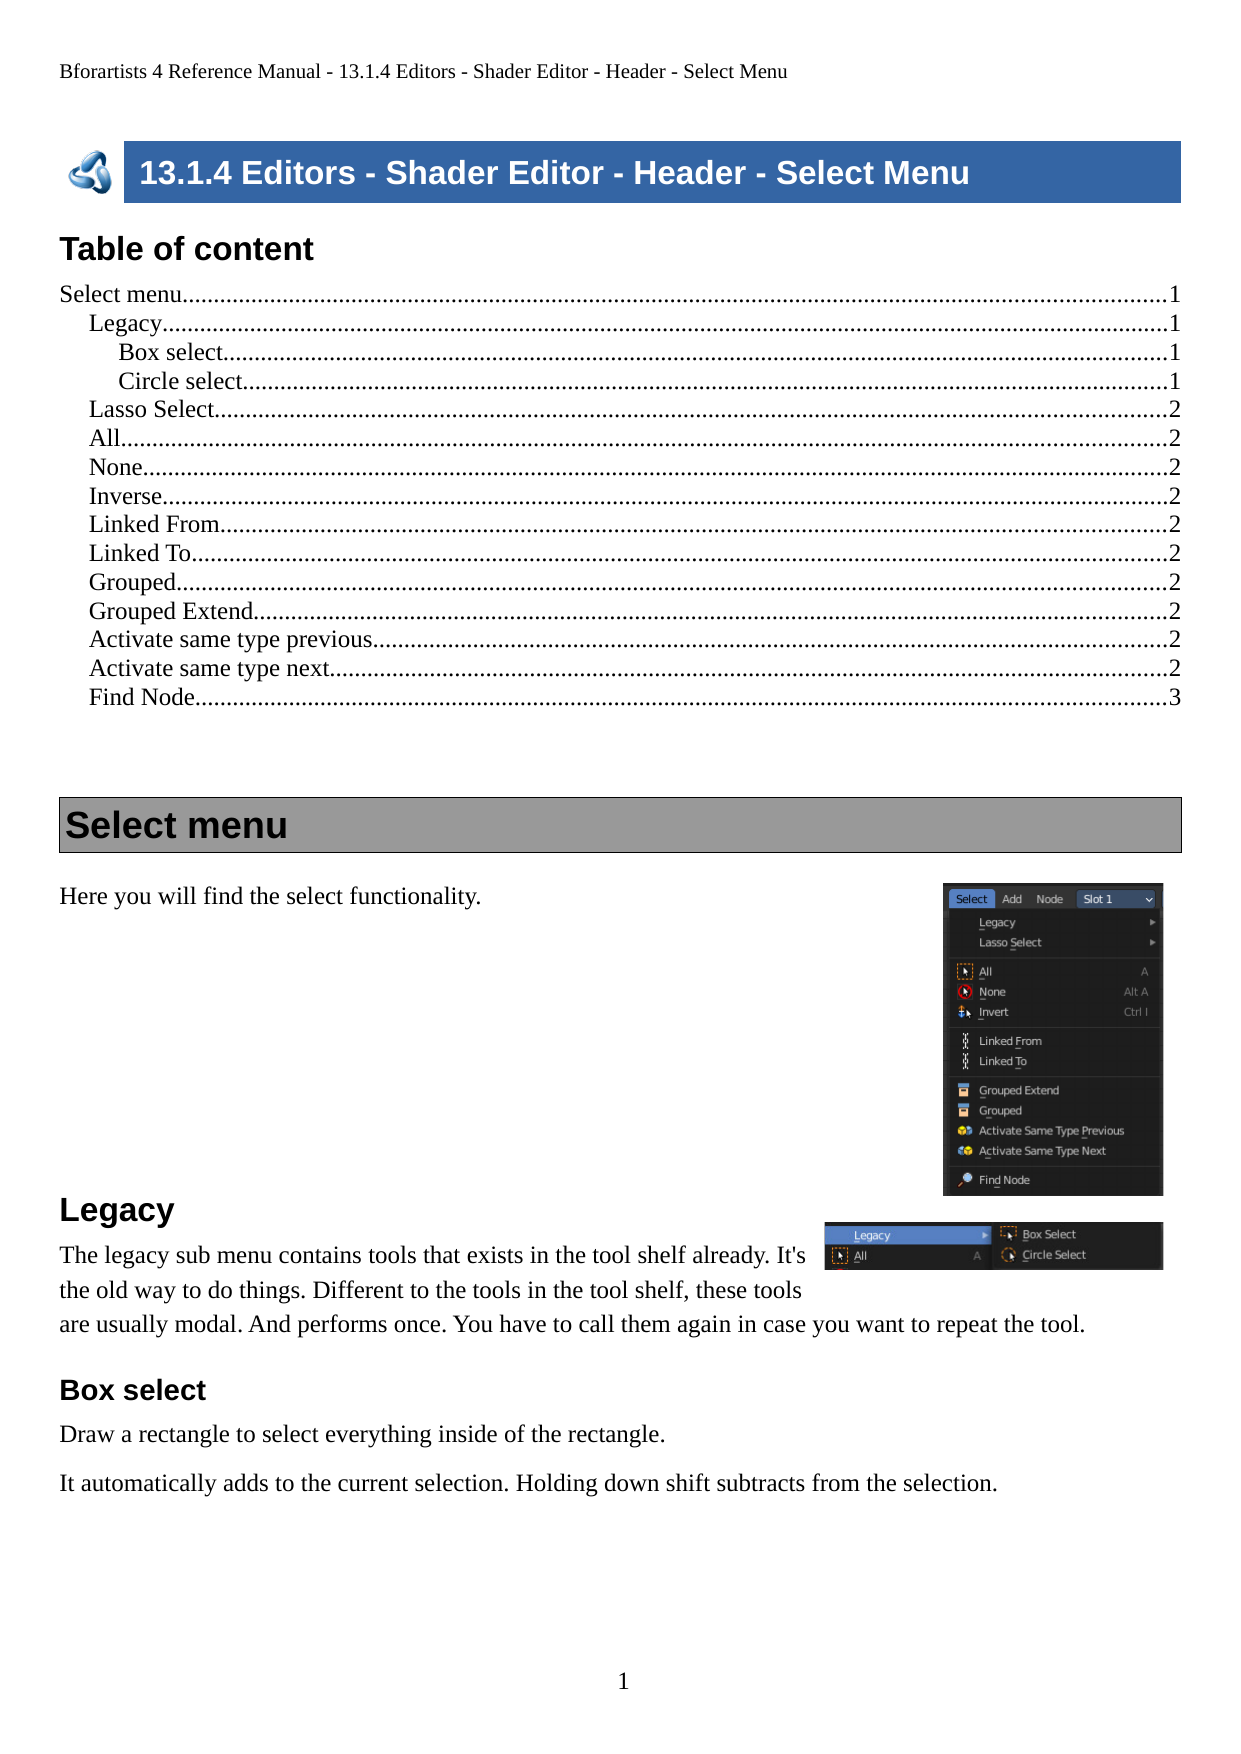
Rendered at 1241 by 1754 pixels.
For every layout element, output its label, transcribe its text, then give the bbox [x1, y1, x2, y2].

text Lasso Select 2 [88, 394, 1181, 423]
text Here you will find the select functionality. [59, 881, 1181, 910]
text Circle select 1 [118, 366, 1181, 394]
subtitle Table of content [59, 228, 1181, 267]
table_header Select menu [60, 798, 1181, 852]
text Inverse 2 [88, 481, 1181, 509]
text Grouped 2 [88, 567, 1181, 596]
picture [65, 147, 114, 197]
text Select menu 1 [59, 279, 1181, 308]
subtitle Box select [59, 1373, 1181, 1407]
picture [943, 883, 1164, 1196]
text None 2 [88, 452, 1181, 481]
picture [824, 1222, 1164, 1270]
text Box select 1 [118, 337, 1181, 366]
text Linked From 2 [88, 509, 1181, 538]
subtitle Legacy [59, 1189, 1181, 1228]
text Legacy 1 [88, 308, 1181, 337]
text Activate same type next 2 [88, 653, 1181, 682]
text Linked To 2 [88, 538, 1181, 567]
text Grouped Extend 2 [88, 596, 1181, 624]
text All 2 [88, 423, 1181, 452]
text Draw a rectangle to select everything inside of the rectangle. [59, 1419, 1181, 1448]
text The legacy sub menu contains tools that exists in the tool shelf already. It's the old way to do things. Different to the tools in the tool shelf, these tools are usually modal. And performs once. You have to call them again in case you want to repeat the tool. [59, 1241, 1181, 1338]
table_header 13.1.4 Editors - Shader Editor - Header - Select Menu [124, 141, 1181, 203]
text Find Node 3 [88, 682, 1181, 711]
table_header [59, 141, 124, 203]
text It automatically adds to the current selection. Holding down shift subtracts from the selection. [59, 1468, 1181, 1497]
text Activate same type previous 2 [88, 624, 1181, 653]
